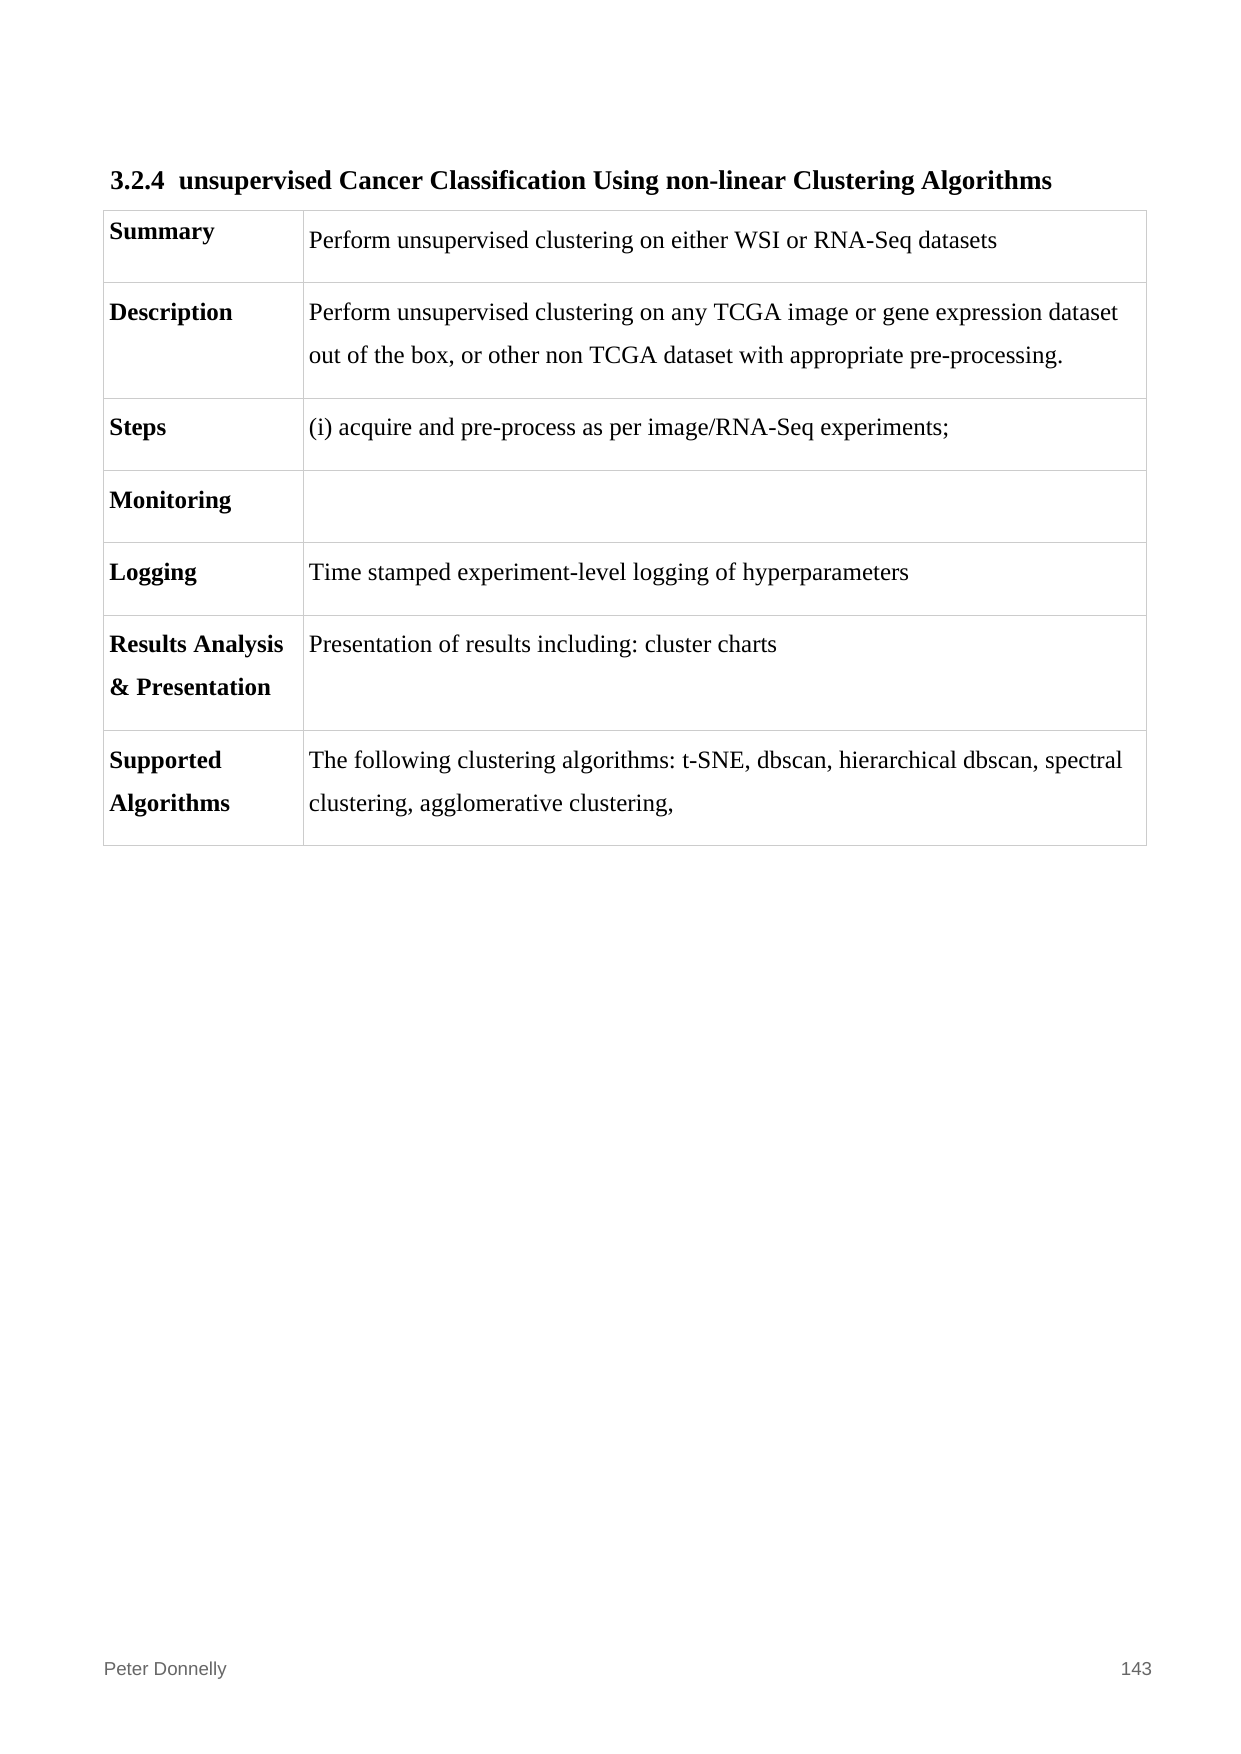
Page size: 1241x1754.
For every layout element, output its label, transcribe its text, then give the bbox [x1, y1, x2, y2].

table_cell Perform unsupervised clustering on any TCGA image or gene expression dataset out of the box, or other non TCGA dataset with appropriate pre-processing. [304, 283, 1146, 398]
table_cell Results Analysis & Presentation [104, 616, 303, 730]
table_cell (i) acquire and pre-process as per image/RNA-Seq experiments; [304, 399, 1146, 470]
table_cell [304, 471, 1146, 542]
table_cell Time stamped experiment-level logging of hyperparameters [304, 543, 1146, 614]
table_cell Steps [104, 399, 303, 470]
table_cell Description [104, 283, 303, 398]
table_cell Monitoring [104, 471, 303, 542]
table_cell The following clustering algorithms: t-SNE, dbscan, hierarchical dbscan, spectral clustering, agglomerative clustering, [304, 731, 1146, 845]
subtitle unsupervised Cancer Classification Using non-linear Clustering Algorithms [103, 164, 1146, 195]
table_cell Presentation of results including: cluster charts [304, 616, 1146, 730]
table_header Summary [104, 211, 303, 282]
table_cell Logging [104, 543, 303, 614]
table_cell Supported Algorithms [104, 731, 303, 845]
table_header Perform unsupervised clustering on either WSI or RNA-Seq datasets [304, 211, 1146, 282]
